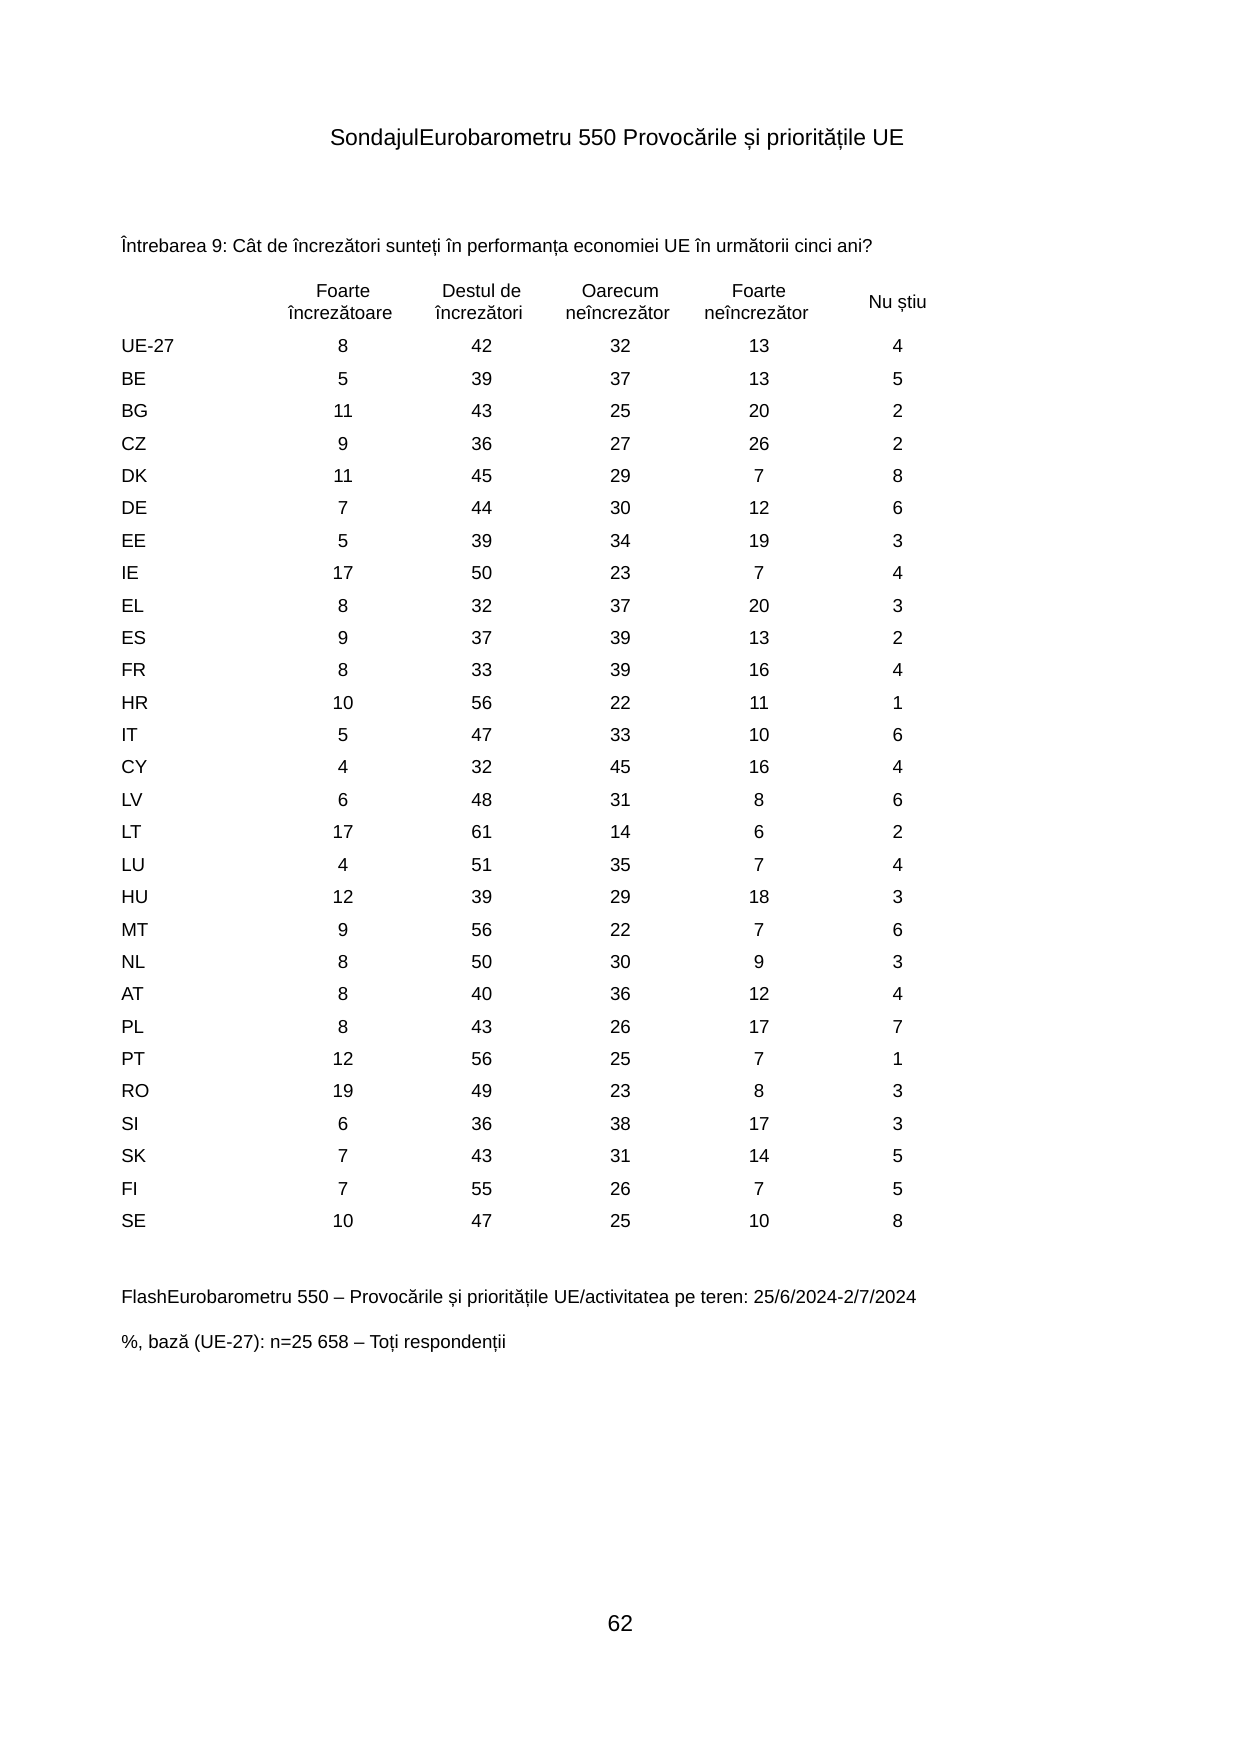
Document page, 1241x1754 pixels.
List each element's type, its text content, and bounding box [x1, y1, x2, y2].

table_cell 29 [551, 459, 689, 492]
table_cell [196, 362, 273, 394]
table_cell 18 [690, 881, 828, 913]
table_cell 4 [274, 751, 412, 783]
table_cell 5 [828, 362, 967, 394]
table_cell 6 [690, 816, 828, 848]
table_cell [274, 1237, 412, 1269]
table_cell 11 [274, 395, 412, 427]
table_cell 30 [551, 945, 689, 978]
table_cell [551, 1237, 689, 1269]
table_cell 34 [551, 524, 689, 557]
table_cell 39 [412, 524, 551, 557]
table_cell 6 [828, 492, 967, 524]
table_cell [196, 330, 273, 362]
table_cell Oarecum neîncrezător [551, 274, 689, 330]
table_cell 2 [828, 816, 967, 848]
table_cell 8 [274, 1010, 412, 1042]
table_cell 38 [551, 1107, 689, 1140]
table_cell 7 [274, 1172, 412, 1204]
table_cell 7 [690, 1172, 828, 1204]
table_cell [196, 1010, 273, 1042]
table_cell 20 [690, 395, 828, 427]
table_cell 36 [412, 427, 551, 459]
table_cell 11 [690, 686, 828, 718]
table_cell Foarte încrezătoare [274, 274, 412, 330]
table_cell 8 [274, 654, 412, 686]
table_cell 12 [690, 492, 828, 524]
table_cell %, bază (UE-27): n=25 658 – Toți respondenții [118, 1325, 967, 1357]
table_cell 55 [412, 1172, 551, 1204]
table_cell EL [118, 589, 196, 621]
table_cell 36 [551, 978, 689, 1010]
table_cell RO [118, 1075, 196, 1107]
table_cell [196, 1205, 273, 1237]
table_cell 26 [690, 427, 828, 459]
table_cell [196, 719, 273, 751]
table_cell 32 [412, 751, 551, 783]
table_cell [690, 1237, 828, 1269]
table_cell UE-27 [118, 330, 196, 362]
table_cell 5 [274, 719, 412, 751]
table_cell ES [118, 621, 196, 654]
table_cell 51 [412, 848, 551, 881]
table_cell 14 [551, 816, 689, 848]
table_cell 3 [828, 881, 967, 913]
table_cell 32 [412, 589, 551, 621]
table_cell 13 [690, 330, 828, 362]
table_cell [196, 945, 273, 978]
table_cell 12 [274, 881, 412, 913]
table_cell 8 [274, 589, 412, 621]
table_cell LV [118, 783, 196, 816]
table_cell 56 [412, 686, 551, 718]
table_cell 16 [690, 654, 828, 686]
table_cell 32 [551, 330, 689, 362]
table_cell [196, 1237, 273, 1269]
table_cell [196, 1075, 273, 1107]
table_cell 31 [551, 783, 689, 816]
table_cell 20 [690, 589, 828, 621]
table_cell 33 [551, 719, 689, 751]
table_cell 3 [828, 1075, 967, 1107]
table_cell 37 [412, 621, 551, 654]
table_cell 3 [828, 589, 967, 621]
table_cell 47 [412, 1205, 551, 1237]
table_cell [196, 1043, 273, 1075]
table_cell 22 [551, 913, 689, 945]
table_cell LT [118, 816, 196, 848]
table_cell 6 [828, 913, 967, 945]
table_cell 7 [690, 1043, 828, 1075]
table_cell 35 [551, 848, 689, 881]
table_cell 25 [551, 395, 689, 427]
table_cell 13 [690, 621, 828, 654]
table_cell [196, 816, 273, 848]
table_cell 49 [412, 1075, 551, 1107]
table_cell 26 [551, 1010, 689, 1042]
table_cell [196, 427, 273, 459]
table_cell [196, 524, 273, 557]
table_cell 31 [551, 1140, 689, 1172]
table_cell 3 [828, 1107, 967, 1140]
table_cell FI [118, 1172, 196, 1204]
table_cell 17 [274, 816, 412, 848]
table_cell 4 [828, 557, 967, 589]
table_cell [196, 621, 273, 654]
table_cell 45 [551, 751, 689, 783]
table_cell 9 [274, 621, 412, 654]
table_cell 40 [412, 978, 551, 1010]
table_cell 7 [690, 459, 828, 492]
table_cell 7 [274, 492, 412, 524]
table_cell 8 [274, 978, 412, 1010]
table_cell 50 [412, 557, 551, 589]
table_cell 4 [828, 751, 967, 783]
table_cell 9 [274, 913, 412, 945]
table_cell [412, 1237, 551, 1269]
table_cell 47 [412, 719, 551, 751]
table_cell 3 [828, 945, 967, 978]
table_cell HU [118, 881, 196, 913]
table_cell 7 [690, 557, 828, 589]
table_cell 4 [828, 654, 967, 686]
table_cell 4 [274, 848, 412, 881]
table_cell 5 [828, 1172, 967, 1204]
table_cell 33 [412, 654, 551, 686]
table_cell 19 [690, 524, 828, 557]
table_cell [196, 913, 273, 945]
table_cell 61 [412, 816, 551, 848]
table_cell 29 [551, 881, 689, 913]
table_cell 9 [690, 945, 828, 978]
table_cell [196, 686, 273, 718]
table_cell [196, 978, 273, 1010]
table_cell 7 [690, 848, 828, 881]
table_cell [196, 557, 273, 589]
table_cell 23 [551, 557, 689, 589]
table_cell [118, 1237, 196, 1269]
table_cell BE [118, 362, 196, 394]
table_cell [196, 783, 273, 816]
table_cell 45 [412, 459, 551, 492]
table_cell 56 [412, 1043, 551, 1075]
table_cell 25 [551, 1043, 689, 1075]
table_cell PT [118, 1043, 196, 1075]
table_cell AT [118, 978, 196, 1010]
table_cell 2 [828, 427, 967, 459]
table_cell HR [118, 686, 196, 718]
table_cell [118, 274, 196, 330]
table_cell 17 [274, 557, 412, 589]
table_cell 11 [274, 459, 412, 492]
table_cell 30 [551, 492, 689, 524]
table_cell [196, 395, 273, 427]
table_cell 1 [828, 686, 967, 718]
table_cell 43 [412, 395, 551, 427]
table_cell 44 [412, 492, 551, 524]
table_cell LU [118, 848, 196, 881]
table_cell [196, 1172, 273, 1204]
table_cell 17 [690, 1107, 828, 1140]
table_cell MT [118, 913, 196, 945]
table_cell SE [118, 1205, 196, 1237]
table_cell 22 [551, 686, 689, 718]
table_cell 36 [412, 1107, 551, 1140]
table_cell [828, 1237, 967, 1269]
table_cell [196, 274, 273, 330]
table_cell 4 [828, 978, 967, 1010]
table_cell 10 [690, 719, 828, 751]
table_cell 17 [690, 1010, 828, 1042]
table_cell 48 [412, 783, 551, 816]
table_cell 39 [412, 881, 551, 913]
table_cell 19 [274, 1075, 412, 1107]
table_cell 50 [412, 945, 551, 978]
table_cell CY [118, 751, 196, 783]
table_cell 25 [551, 1205, 689, 1237]
table_cell 37 [551, 589, 689, 621]
table_cell 26 [551, 1172, 689, 1204]
table_cell 6 [274, 783, 412, 816]
table_cell Nu știu [828, 274, 967, 330]
table_cell 27 [551, 427, 689, 459]
table_cell 1 [828, 1043, 967, 1075]
table_cell 6 [828, 719, 967, 751]
table_cell 8 [690, 1075, 828, 1107]
table_cell 6 [274, 1107, 412, 1140]
table_cell 43 [412, 1010, 551, 1042]
table_cell FlashEurobarometru 550 – Provocările și prioritățile UE/activitatea pe teren: 25/6/2024-2/7/2024 [118, 1269, 967, 1325]
table_cell EE [118, 524, 196, 557]
table_cell DK [118, 459, 196, 492]
table_cell 10 [274, 686, 412, 718]
table_cell 39 [412, 362, 551, 394]
table_cell BG [118, 395, 196, 427]
table_cell 10 [274, 1205, 412, 1237]
table_cell [196, 654, 273, 686]
table_cell 23 [551, 1075, 689, 1107]
table_cell 8 [828, 459, 967, 492]
table_cell 5 [828, 1140, 967, 1172]
table_cell 7 [274, 1140, 412, 1172]
table_header Întrebarea 9: Cât de încrezători sunteți în performanța economiei UE în următorii cinci ani? [118, 218, 967, 274]
table_cell CZ [118, 427, 196, 459]
table_cell 3 [828, 524, 967, 557]
table_cell 9 [274, 427, 412, 459]
table_cell SK [118, 1140, 196, 1172]
table_cell 37 [551, 362, 689, 394]
table_cell IE [118, 557, 196, 589]
table_cell 39 [551, 621, 689, 654]
table_cell 4 [828, 848, 967, 881]
table_cell 8 [274, 330, 412, 362]
table_cell 42 [412, 330, 551, 362]
table_cell PL [118, 1010, 196, 1042]
table_cell 2 [828, 395, 967, 427]
table_cell FR [118, 654, 196, 686]
table_cell 2 [828, 621, 967, 654]
table_cell 4 [828, 330, 967, 362]
table_cell SI [118, 1107, 196, 1140]
table_cell [196, 751, 273, 783]
table_cell 14 [690, 1140, 828, 1172]
table_cell 39 [551, 654, 689, 686]
table_cell IT [118, 719, 196, 751]
table_cell 7 [828, 1010, 967, 1042]
table_cell [196, 1107, 273, 1140]
table_cell 13 [690, 362, 828, 394]
table_cell NL [118, 945, 196, 978]
table_cell 10 [690, 1205, 828, 1237]
table_cell [196, 492, 273, 524]
table_cell 43 [412, 1140, 551, 1172]
table_cell [196, 881, 273, 913]
table_cell 5 [274, 524, 412, 557]
table_cell 12 [274, 1043, 412, 1075]
table_cell DE [118, 492, 196, 524]
table_cell Destul de încrezători [412, 274, 551, 330]
table_cell Foarte neîncrezător [690, 274, 828, 330]
table_cell 7 [690, 913, 828, 945]
table_cell 12 [690, 978, 828, 1010]
table_cell 6 [828, 783, 967, 816]
table_cell [196, 848, 273, 881]
table_cell 16 [690, 751, 828, 783]
table_cell 5 [274, 362, 412, 394]
table_cell [196, 589, 273, 621]
table_cell [196, 459, 273, 492]
table_cell 8 [690, 783, 828, 816]
table_cell 56 [412, 913, 551, 945]
table_cell 8 [828, 1205, 967, 1237]
table_cell [196, 1140, 273, 1172]
table_cell 8 [274, 945, 412, 978]
